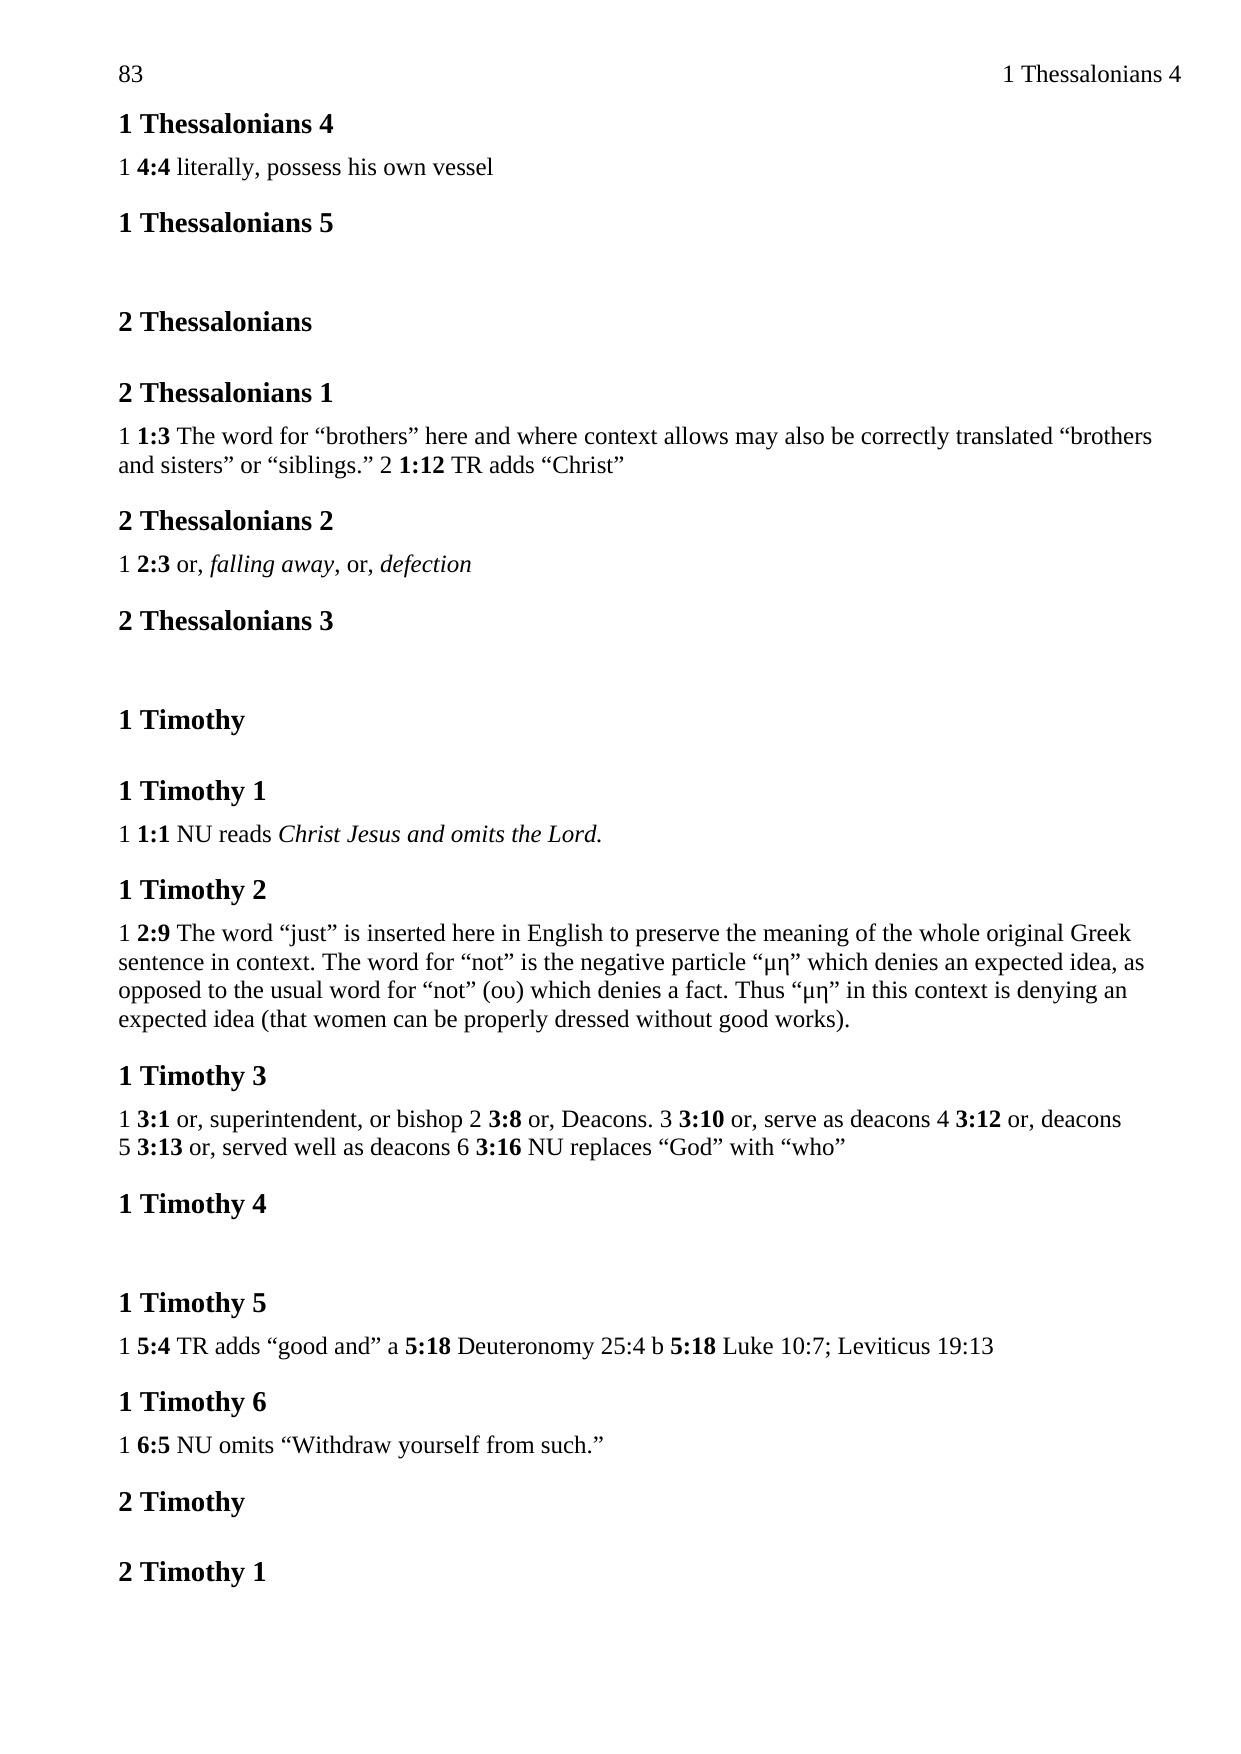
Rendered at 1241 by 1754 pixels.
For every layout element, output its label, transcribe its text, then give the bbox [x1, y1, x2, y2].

subtitle 2 Thessalonians 2 [118, 504, 1181, 537]
text 1 4:4 literally, possess his own vessel [118, 152, 1181, 181]
subtitle 1 Timothy [118, 702, 1181, 736]
subtitle 2 Timothy 1 [118, 1555, 1181, 1588]
text 1 3:1 or, superintendent, or bishop 2 3:8 or, Deacons. 3 3:10 or, serve as deacons 4 3:12 or, deacons 5 3:13 or, served well as deacons 6 3:16 NU replaces “God” with “who” [118, 1104, 1181, 1161]
subtitle 1 Thessalonians 5 [118, 206, 1181, 239]
subtitle 2 Thessalonians 1 [118, 376, 1181, 409]
subtitle 1 Timothy 5 [118, 1286, 1181, 1319]
subtitle 2 Timothy [118, 1484, 1181, 1517]
text 1 1:1 NU reads Christ Jesus and omits the Lord. [118, 819, 1181, 847]
text 1 6:5 NU omits “Withdraw yourself from such.” [118, 1431, 1181, 1459]
subtitle 1 Timothy 6 [118, 1385, 1181, 1418]
subtitle 1 Timothy 3 [118, 1058, 1181, 1091]
subtitle 1 Timothy 2 [118, 872, 1181, 906]
text 1 2:3 or, falling away, or, defection [118, 549, 1181, 578]
text 1 1:3 The word for “brothers” here and where context allows may also be correctly translated “brothers and sisters” or “siblings.” 2 1:12 TR adds “Christ” [118, 421, 1181, 479]
subtitle 2 Thessalonians [118, 305, 1181, 338]
subtitle 1 Timothy 1 [118, 773, 1181, 806]
subtitle 1 Timothy 4 [118, 1186, 1181, 1219]
subtitle 2 Thessalonians 3 [118, 603, 1181, 636]
subtitle 1 Thessalonians 4 [118, 106, 1181, 139]
text 1 5:4 TR adds “good and” a 5:18 Deuteronomy 25:4 b 5:18 Luke 10:7; Leviticus 19:13 [118, 1331, 1181, 1360]
text 1 2:9 The word “just” is inserted here in English to preserve the meaning of the whole original Greek sentence in context. The word for “not” is the negative particle “μη” which denies an expected idea, as opposed to the usual word for “not” (ου) which denies a fact. Thus “μη” in this context is denying an expected idea (that women can be properly dressed without good works). [118, 918, 1181, 1033]
